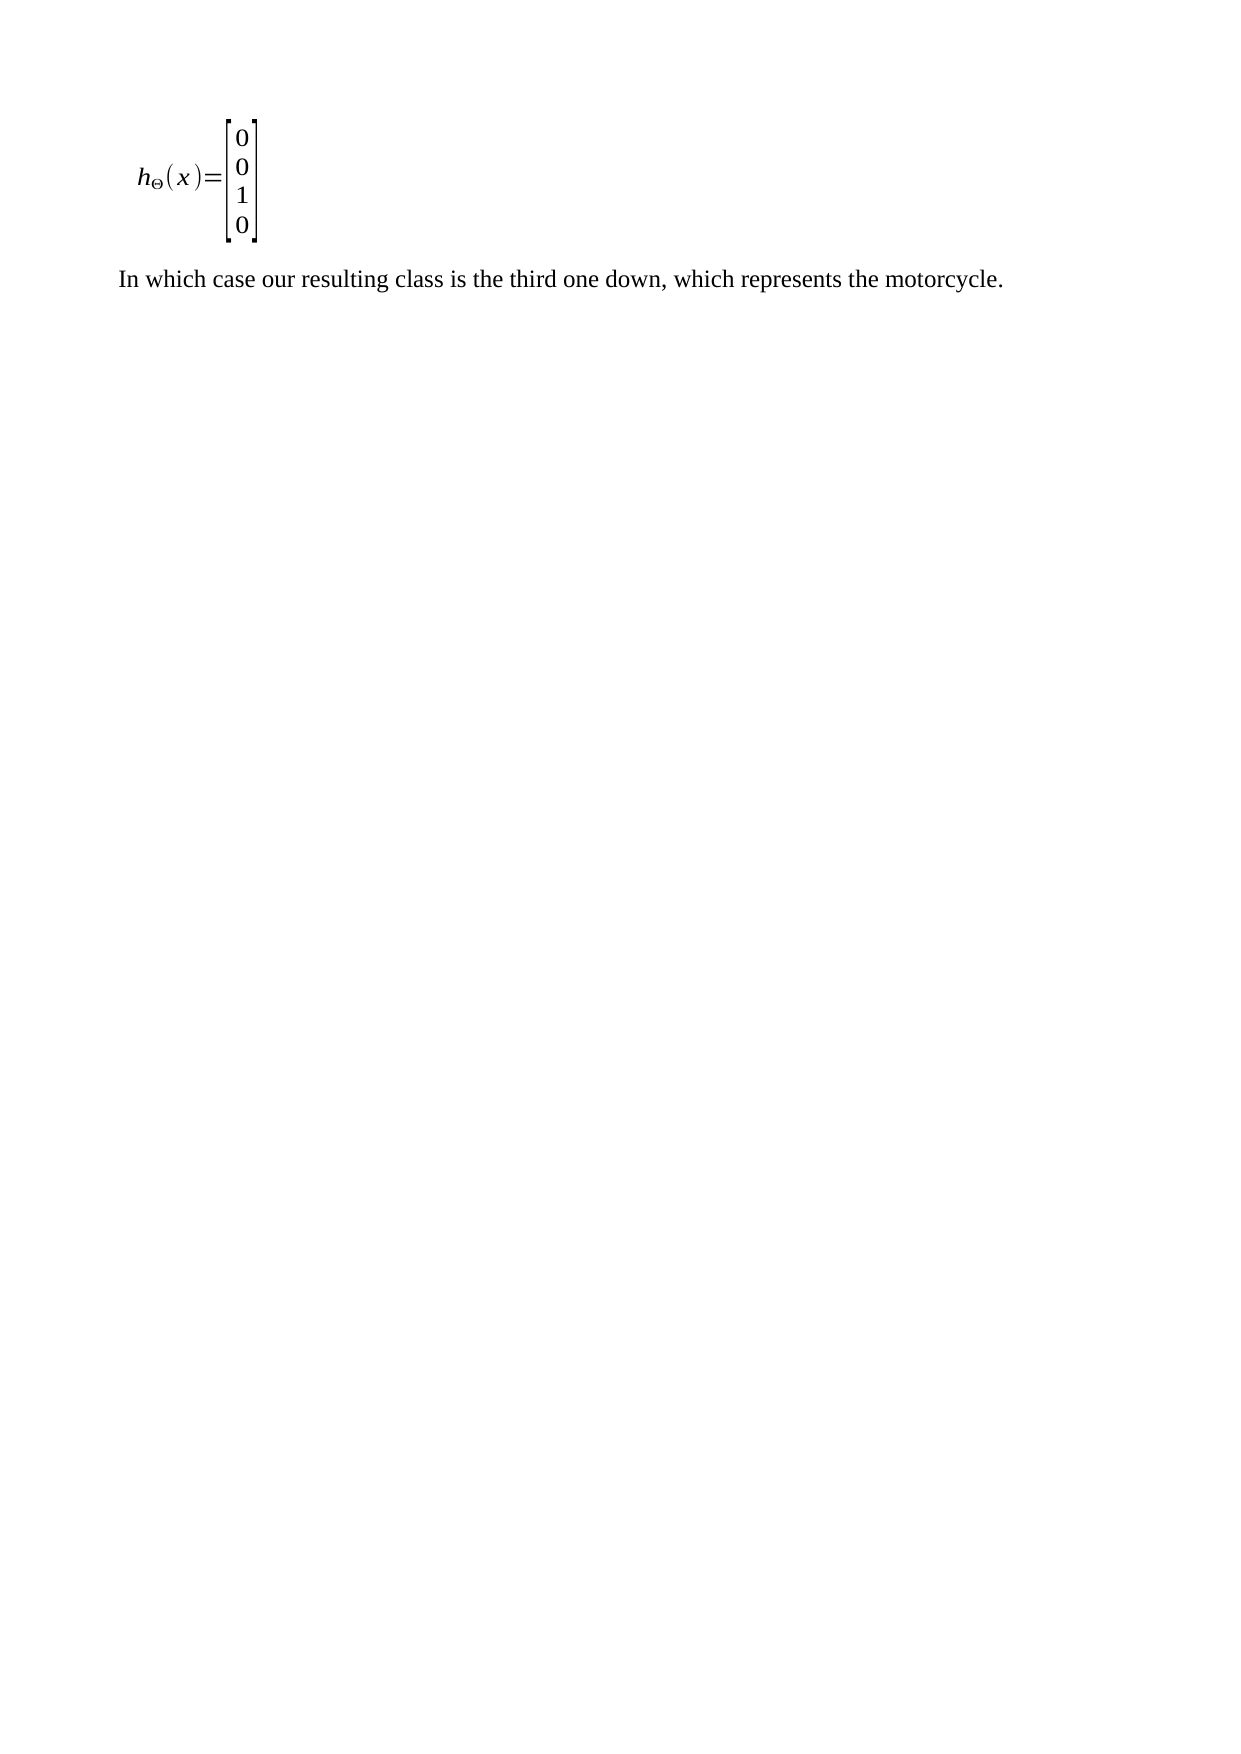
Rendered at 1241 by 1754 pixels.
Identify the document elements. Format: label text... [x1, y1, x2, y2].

text In which case our resulting class is the third one down, which represents the motorcycle. [118, 264, 1122, 293]
